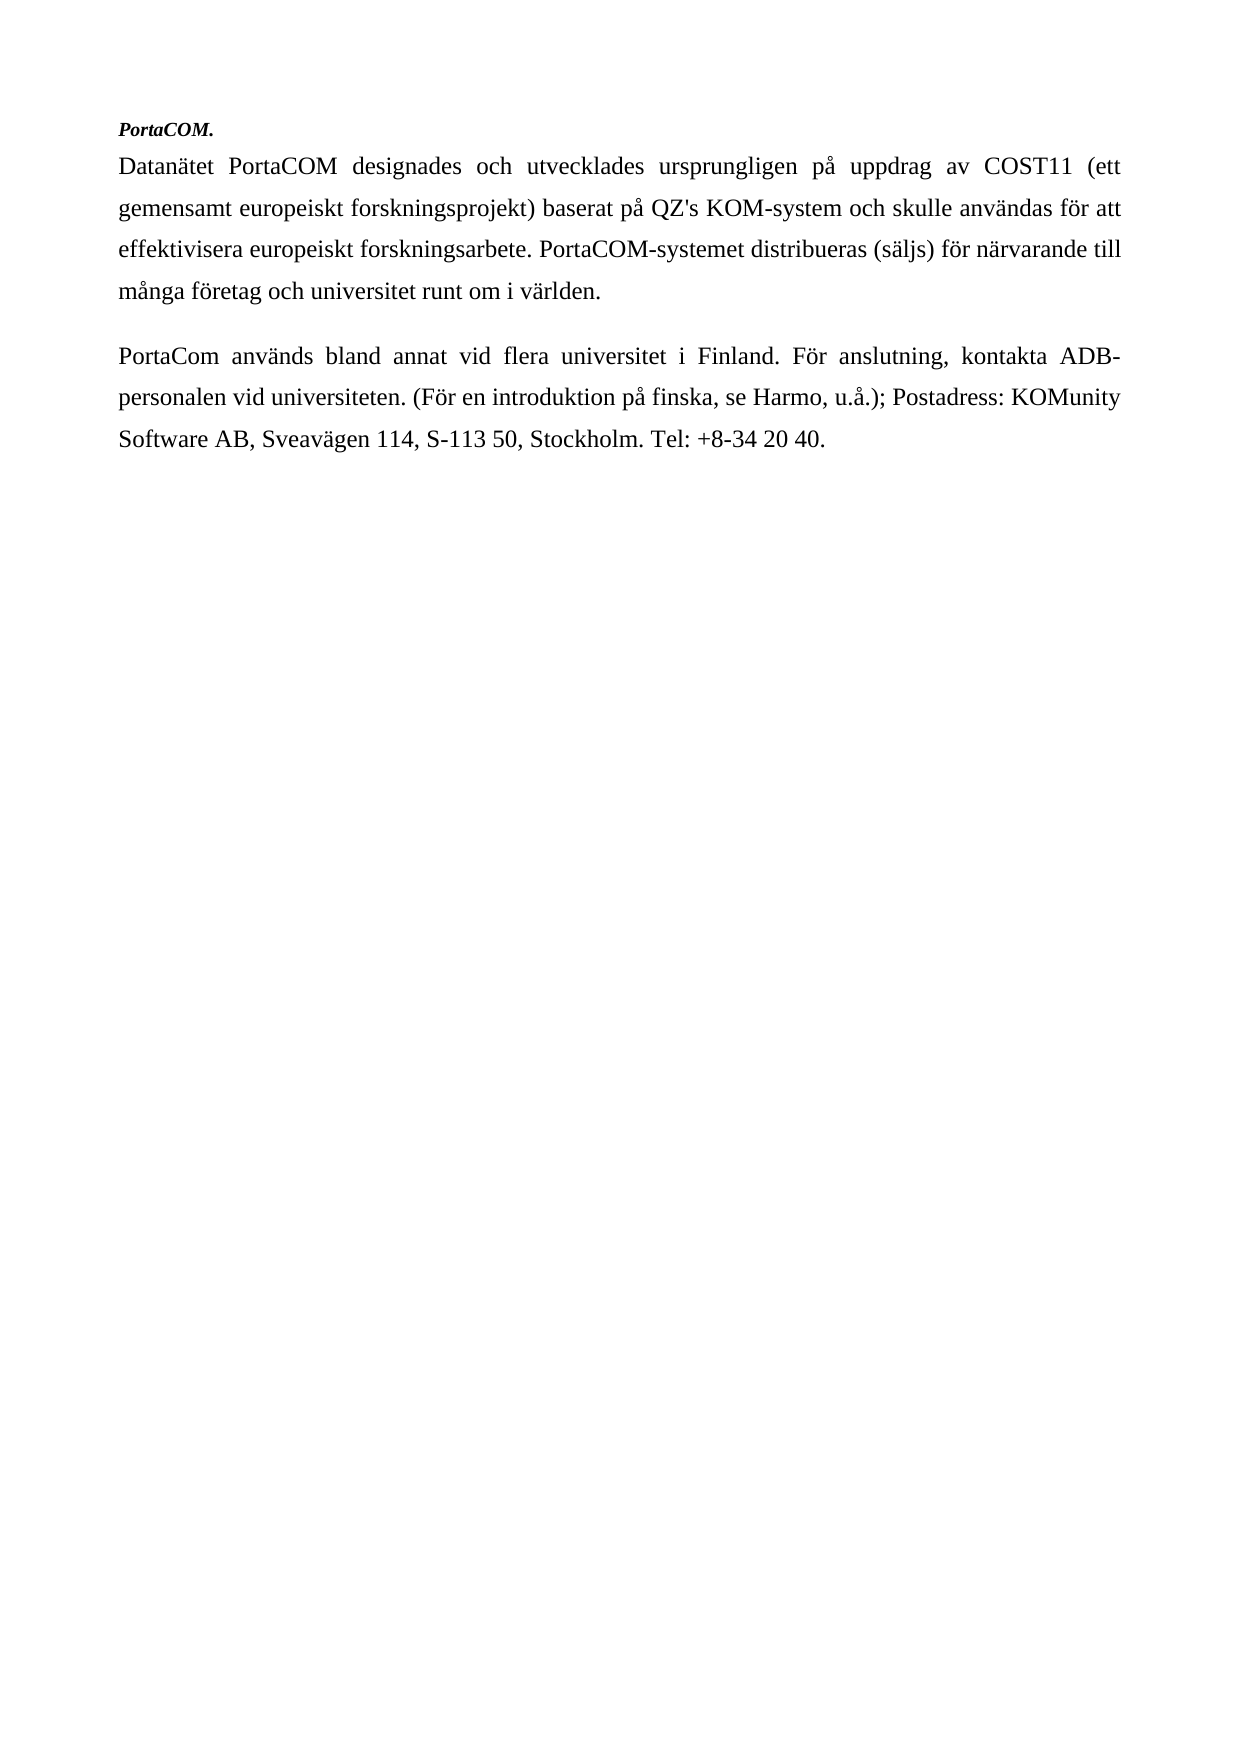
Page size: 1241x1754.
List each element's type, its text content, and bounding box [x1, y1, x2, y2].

subtitle PortaCOM. [118, 118, 1122, 140]
text Datanätet PortaCOM designades och utvecklades ursprungligen på uppdrag av COST11 (ett gemensamt europeiskt forskningsprojekt) baserat på QZ's KOM-system och skulle användas för att effektivisera europeiskt forskningsarbete. PortaCOM-systemet distribueras (säljs) för närvarande till många företag och universitet runt om i världen. [118, 152, 1122, 304]
text PortaCom används bland annat vid flera universitet i Finland. För anslutning, kontakta ADB-personalen vid universiteten. (För en introduktion på finska, se Harmo, u.å.); Postadress: KOMunity Software AB, Sveavägen 114, S-113 50, Stockholm. Tel: +8-34 20 40. [118, 342, 1122, 453]
